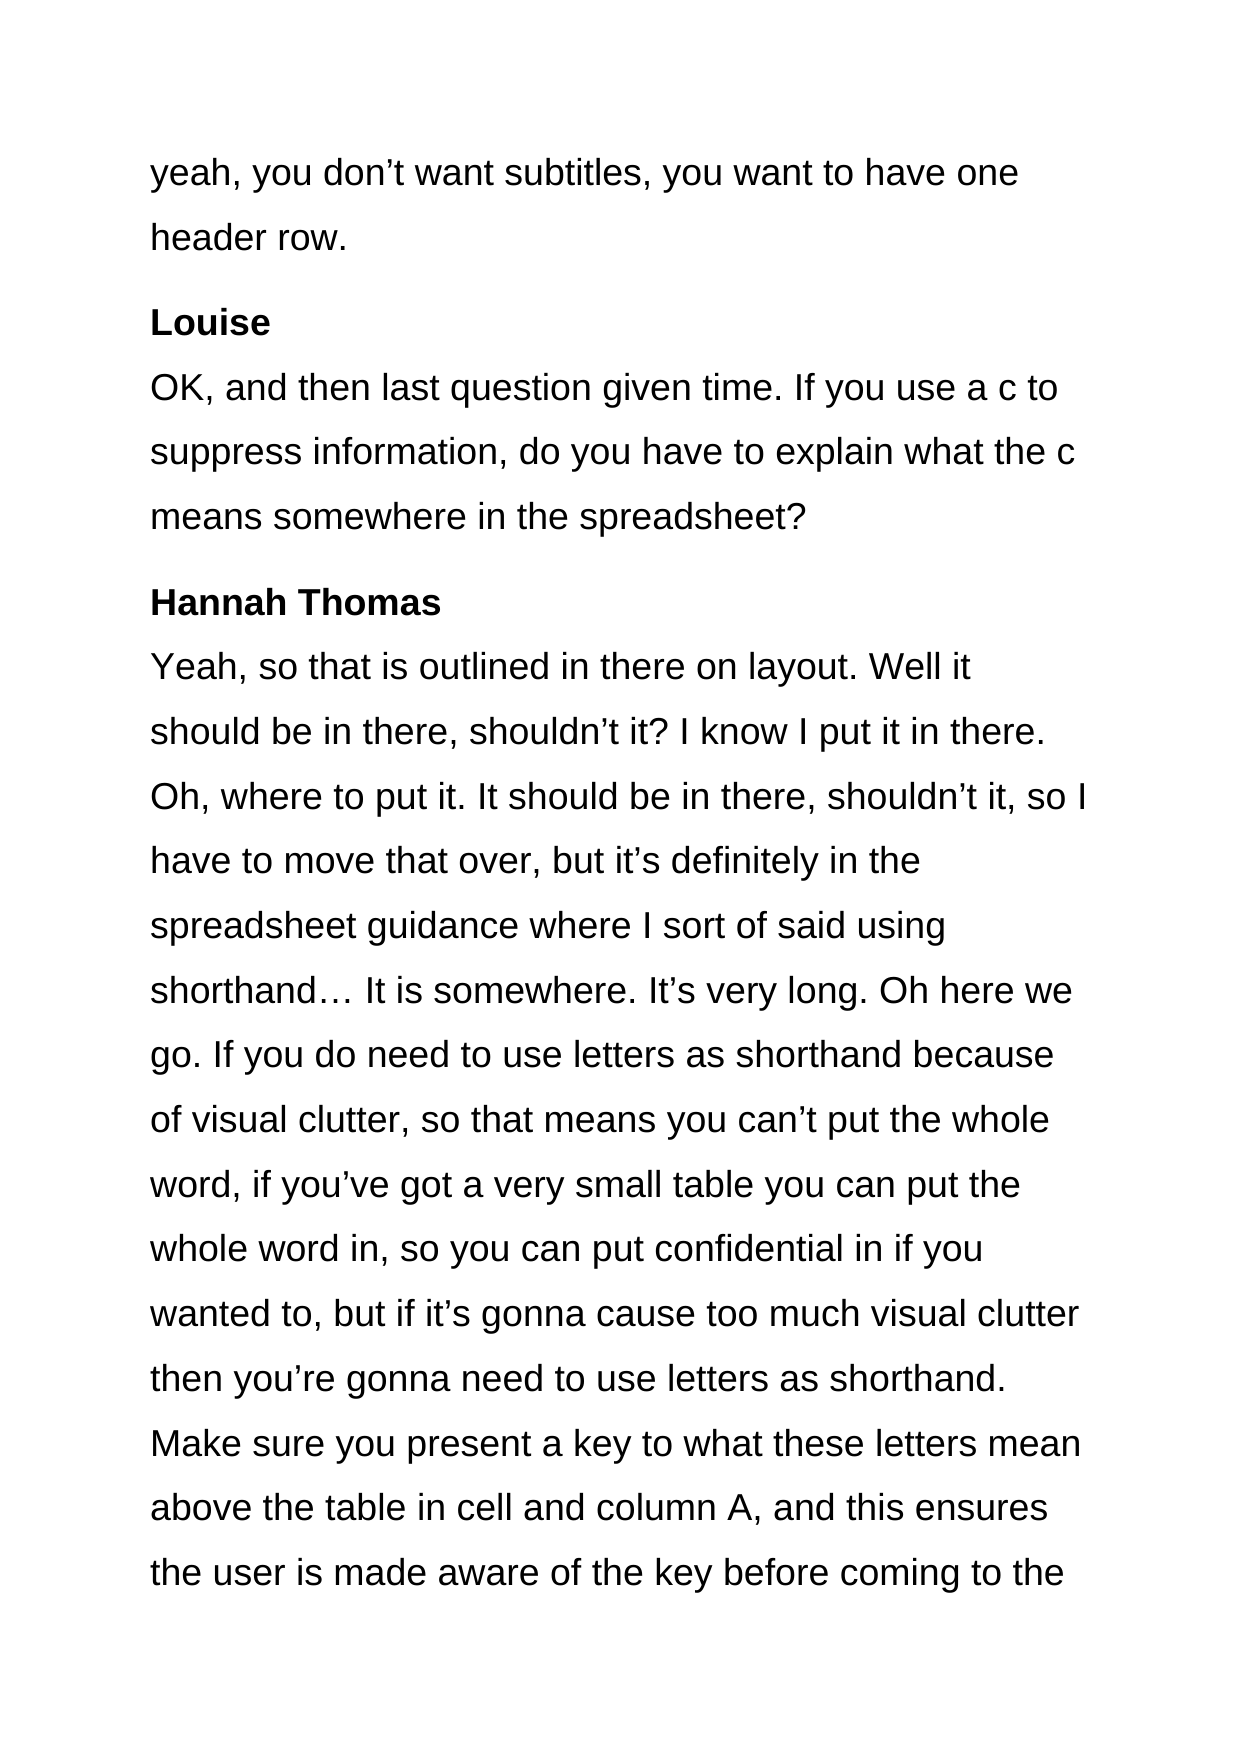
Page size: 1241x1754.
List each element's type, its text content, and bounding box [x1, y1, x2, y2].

text OK, and then last question given time. If you use a c to suppress information, do you have to explain what the c means somewhere in the spreadsheet? [150, 365, 1090, 537]
text yeah, you don’t want subtitles, you want to have one header row. [150, 150, 1090, 258]
subtitle Louise [150, 300, 1090, 343]
subtitle Hannah Thomas [150, 580, 1090, 623]
text Yeah, so that is outlined in there on layout. Well it should be in there, shouldn’t it? I know I put it in there. Oh, where to put it. It should be in there, shouldn’t it, so I have to move that over, but it’s definitely in the spreadsheet guidance where I sort of said using shorthand… It is somewhere. It’s very long. Oh here we go. If you do need to use letters as shorthand because of visual clutter, so that means you can’t put the whole word, if you’ve got a very small table you can put the whole word in, so you can put confidential in if you wanted to, but if it’s gonna cause too much visual clutter then you’re gonna need to use letters as shorthand. Make sure you present a key to what these letters mean above the table in cell and column A, and this ensures the user is made aware of the key before coming to the [150, 644, 1090, 1593]
